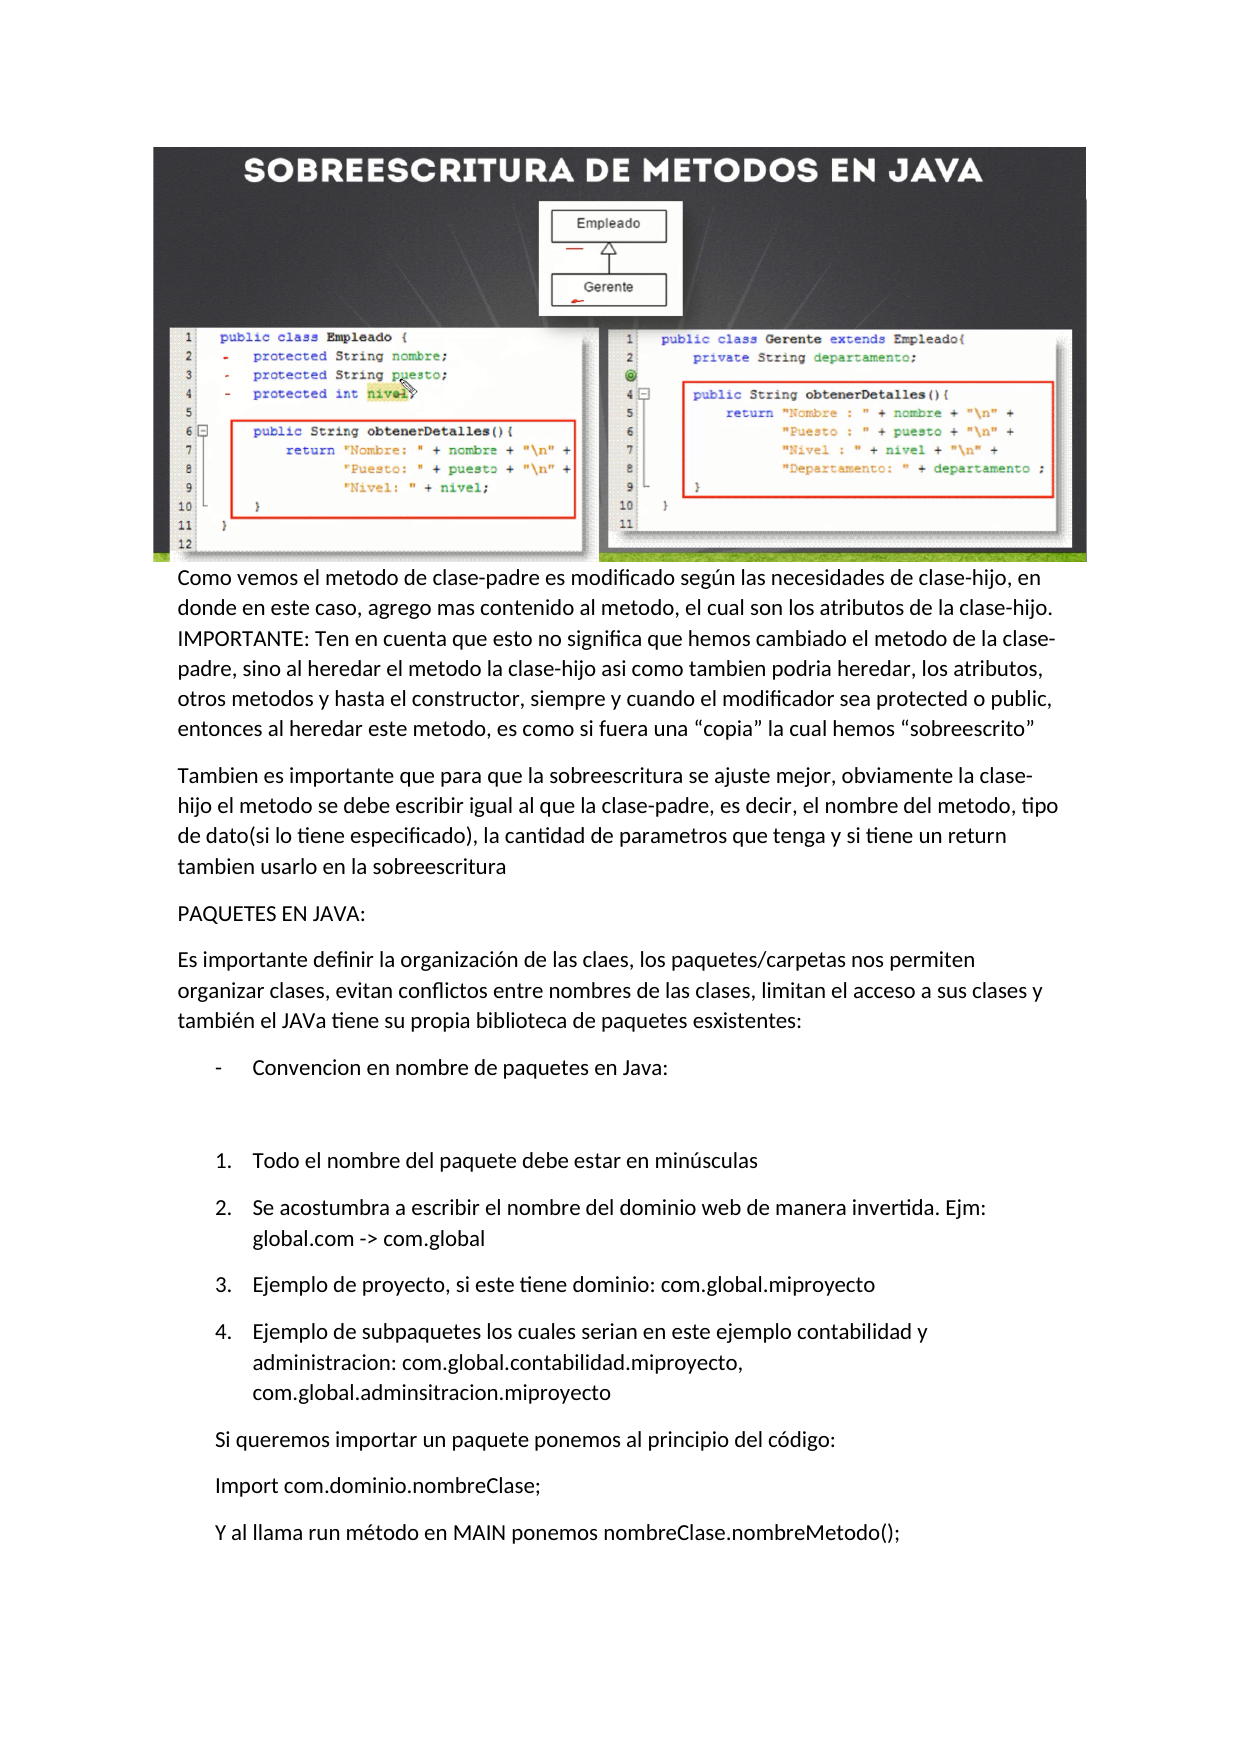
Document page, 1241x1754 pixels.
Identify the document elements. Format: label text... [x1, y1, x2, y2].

text Import com.dominio.nombreClase; [215, 1472, 1063, 1500]
text PAQUETES EN JAVA: [177, 899, 1063, 927]
text Si queremos importar un paquete ponemos al principio del código: [215, 1425, 1063, 1453]
list Ejemplo de proyecto, si este tiene dominio: com.global.miproyecto [215, 1271, 1063, 1299]
list Convencion en nombre de paquetes en Java: [215, 1053, 1063, 1081]
list Se acostumbra a escribir el nombre del dominio web de manera invertida. Ejm: global.com -> com.global [215, 1193, 1063, 1252]
text Como vemos el metodo de clase-padre es modificado según las necesidades de clase-hijo, en donde en este caso, agrego mas contenido al metodo, el cual son los atributos de la clase-hijo. IMPORTANTE: Ten en cuenta que esto no significa que hemos cambiado el metodo de la clase-padre, sino al heredar el metodo la clase-hijo asi como tambien podria heredar, los atributos, otros metodos y hasta el constructor, siempre y cuando el modificador sea protected o public, entonces al heredar este metodo, es como si fuera una “copia” la cual hemos “sobreescrito” [177, 562, 1063, 742]
text Y al llama run método en MAIN ponemos nombreClase.nombreMetodo(); [215, 1518, 1063, 1547]
text Es importante definir la organización de las claes, los paquetes/carpetas nos permiten organizar clases, evitan conflictos entre nombres de las clases, limitan el acceso a sus clases y también el JAVa tiene su propia biblioteca de paquetes esxistentes: [177, 946, 1063, 1034]
list Todo el nombre del paquete debe estar en minúsculas [215, 1147, 1063, 1175]
list Ejemplo de subpaquetes los cuales serian en este ejemplo contabilidad y administracion: com.global.contabilidad.miproyecto, com.global.adminsitracion.miproyecto [215, 1317, 1063, 1406]
text Tambien es importante que para que la sobreescritura se ajuste mejor, obviamente la clase-hijo el metodo se debe escribir igual al que la clase-padre, es decir, el nombre del metodo, tipo de dato(si lo tiene especificado), la cantidad de parametros que tenga y si tiene un return tambien usarlo en la sobreescritura [177, 761, 1063, 880]
